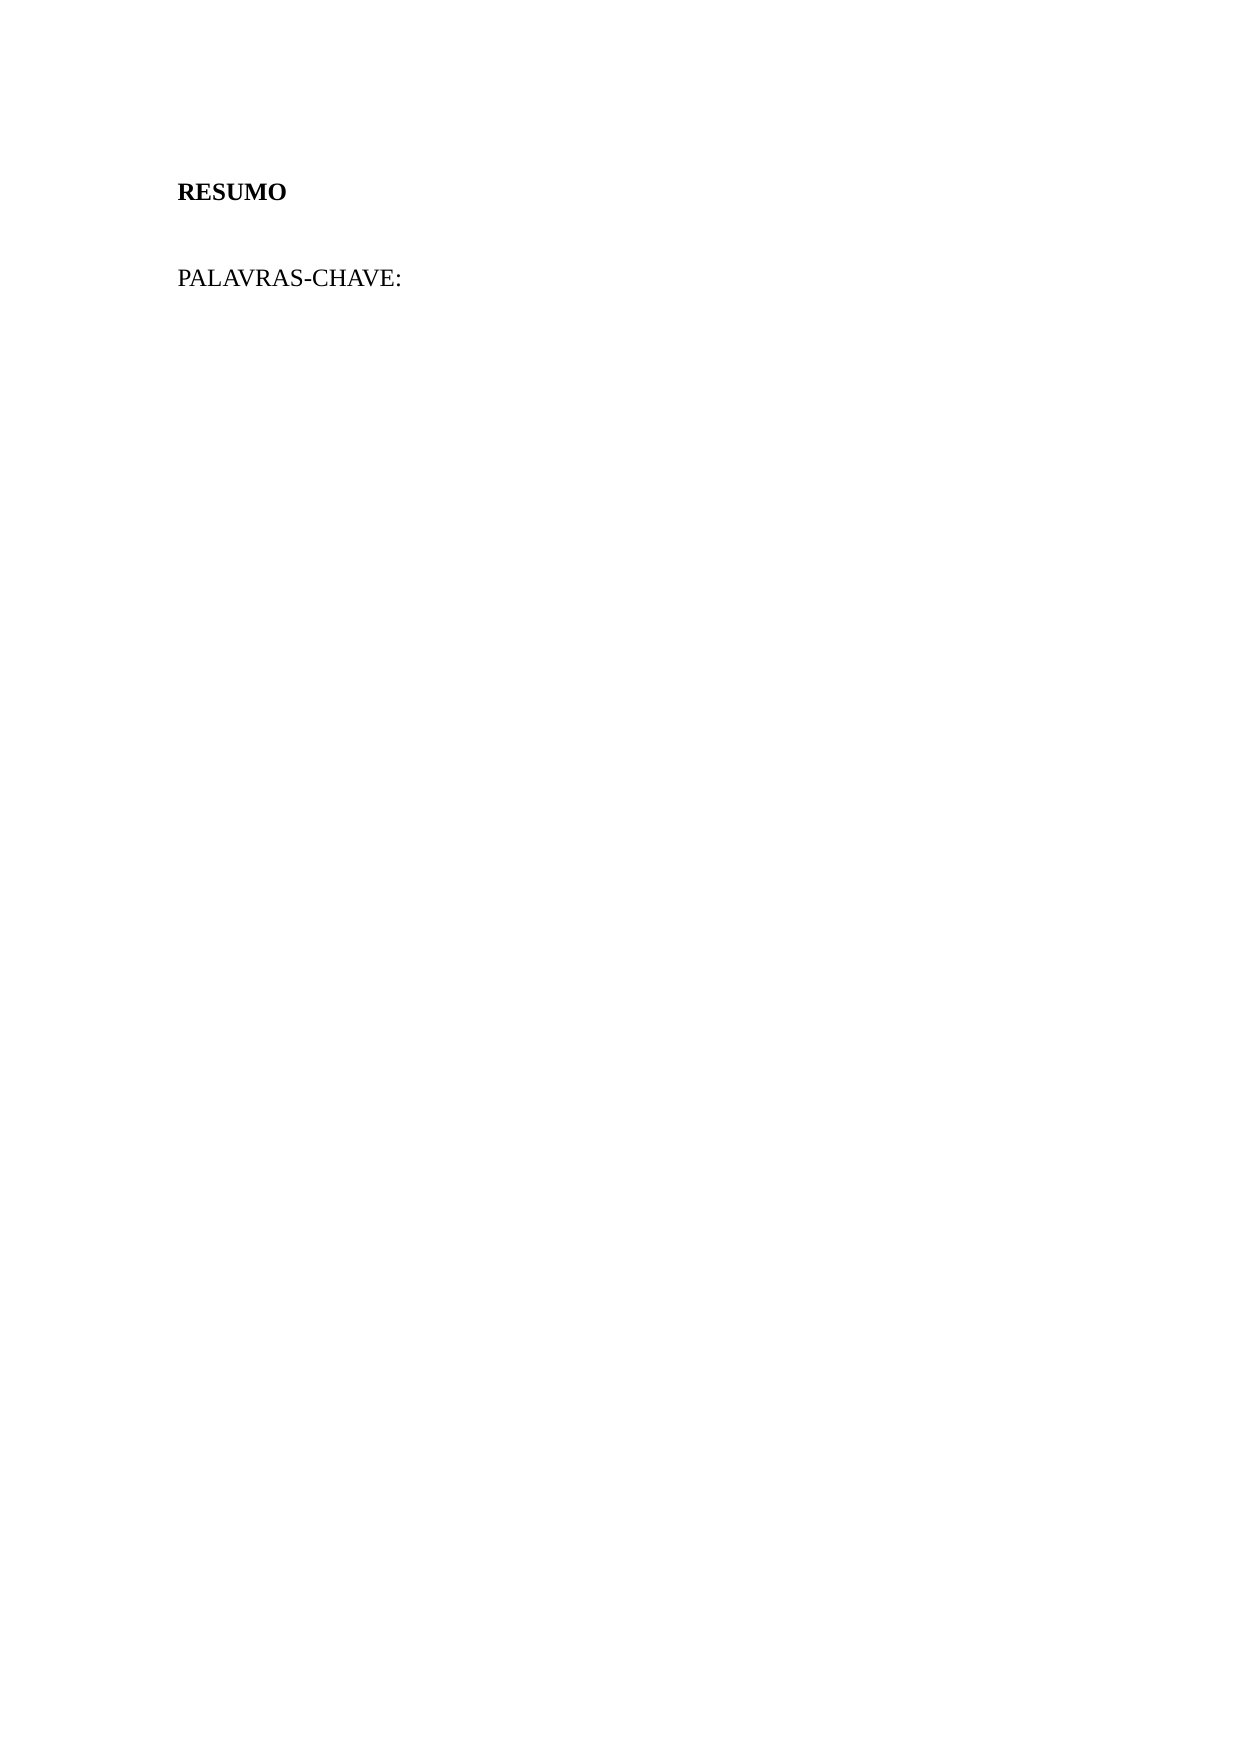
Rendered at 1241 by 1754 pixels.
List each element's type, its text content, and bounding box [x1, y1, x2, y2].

text RESUMO [177, 177, 1122, 206]
text PALAVRAS-CHAVE: [177, 263, 1122, 292]
